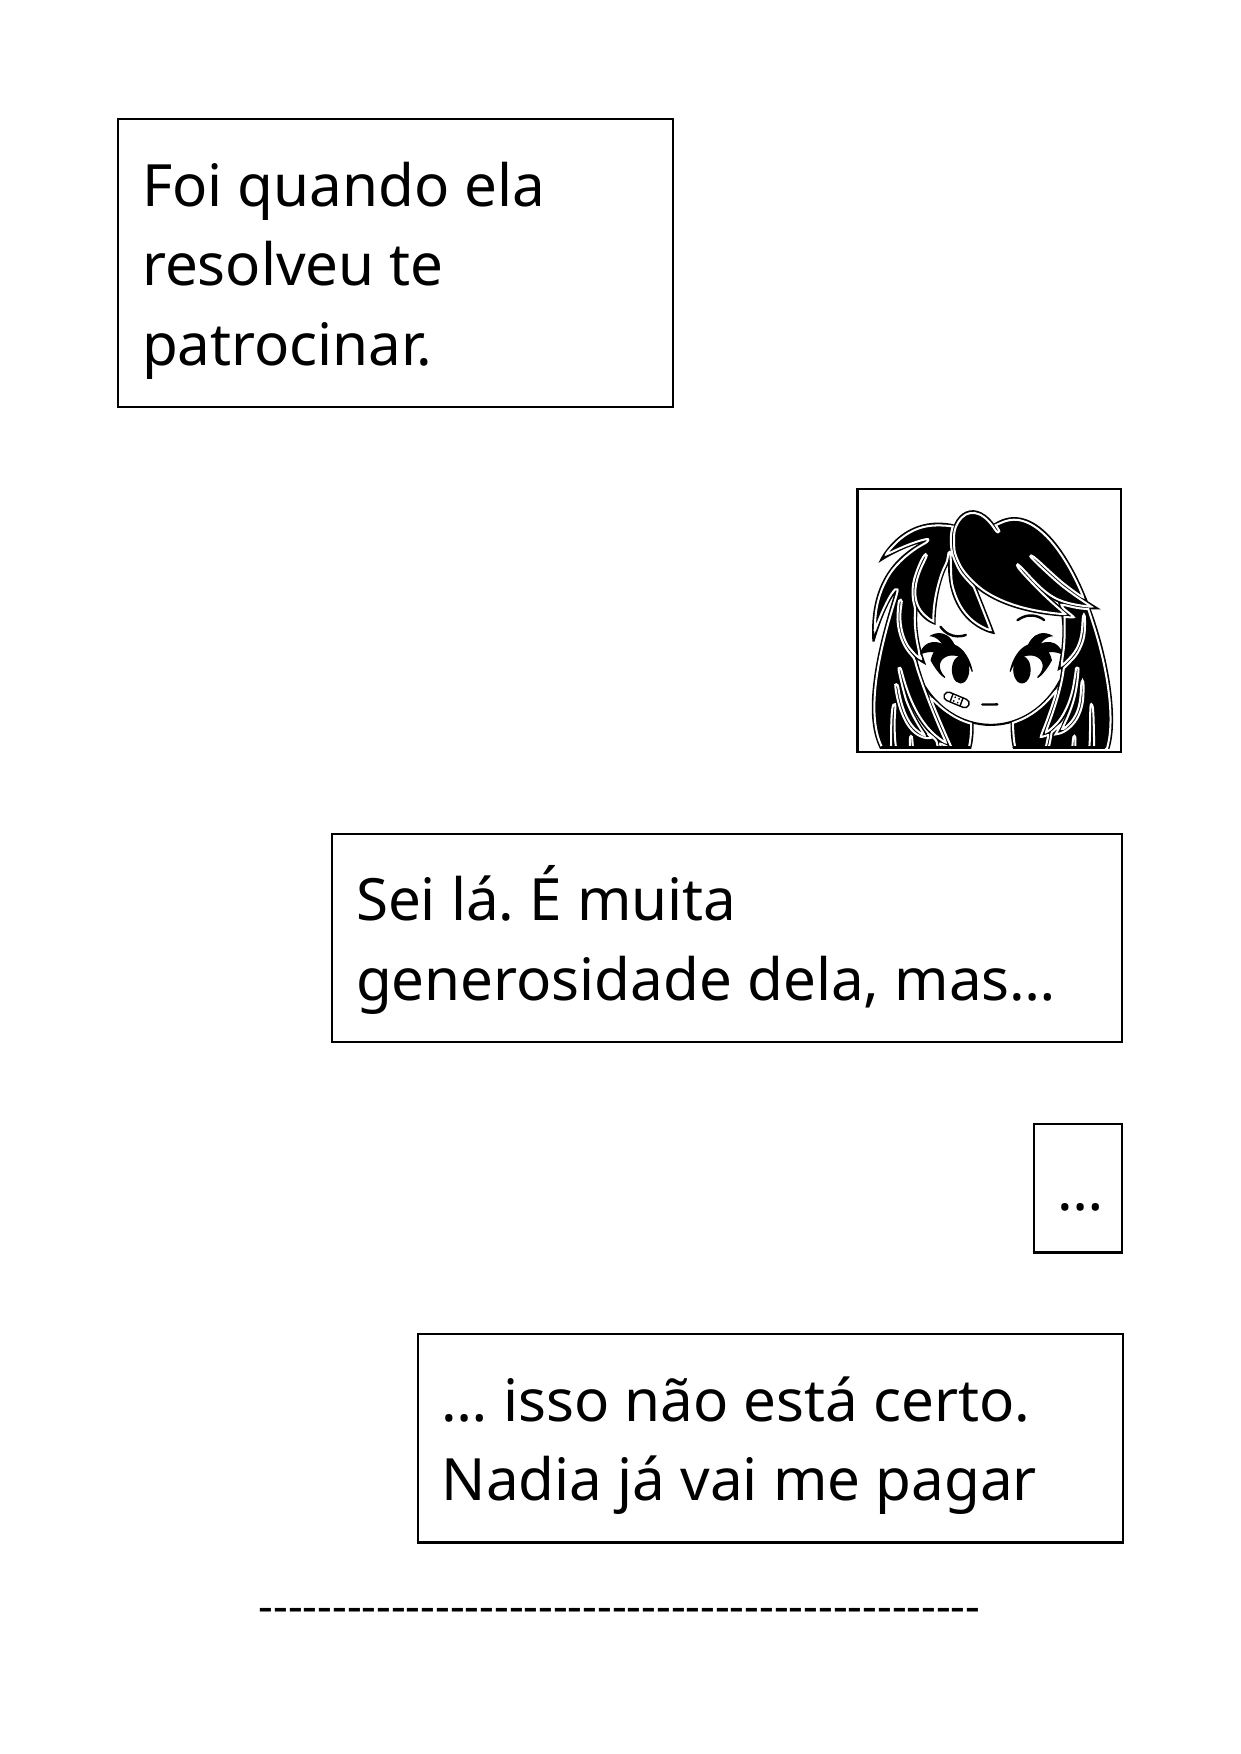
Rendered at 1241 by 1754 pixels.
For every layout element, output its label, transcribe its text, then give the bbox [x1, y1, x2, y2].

table_header Sei lá. É muita generosidade dela, mas… [333, 835, 1121, 1041]
table_header … [1035, 1125, 1121, 1251]
table_header … isso não está certo. Nadia já vai me pagar [419, 1335, 1122, 1541]
table_header Foi quando ela resolveu te patrocinar. [119, 120, 672, 406]
